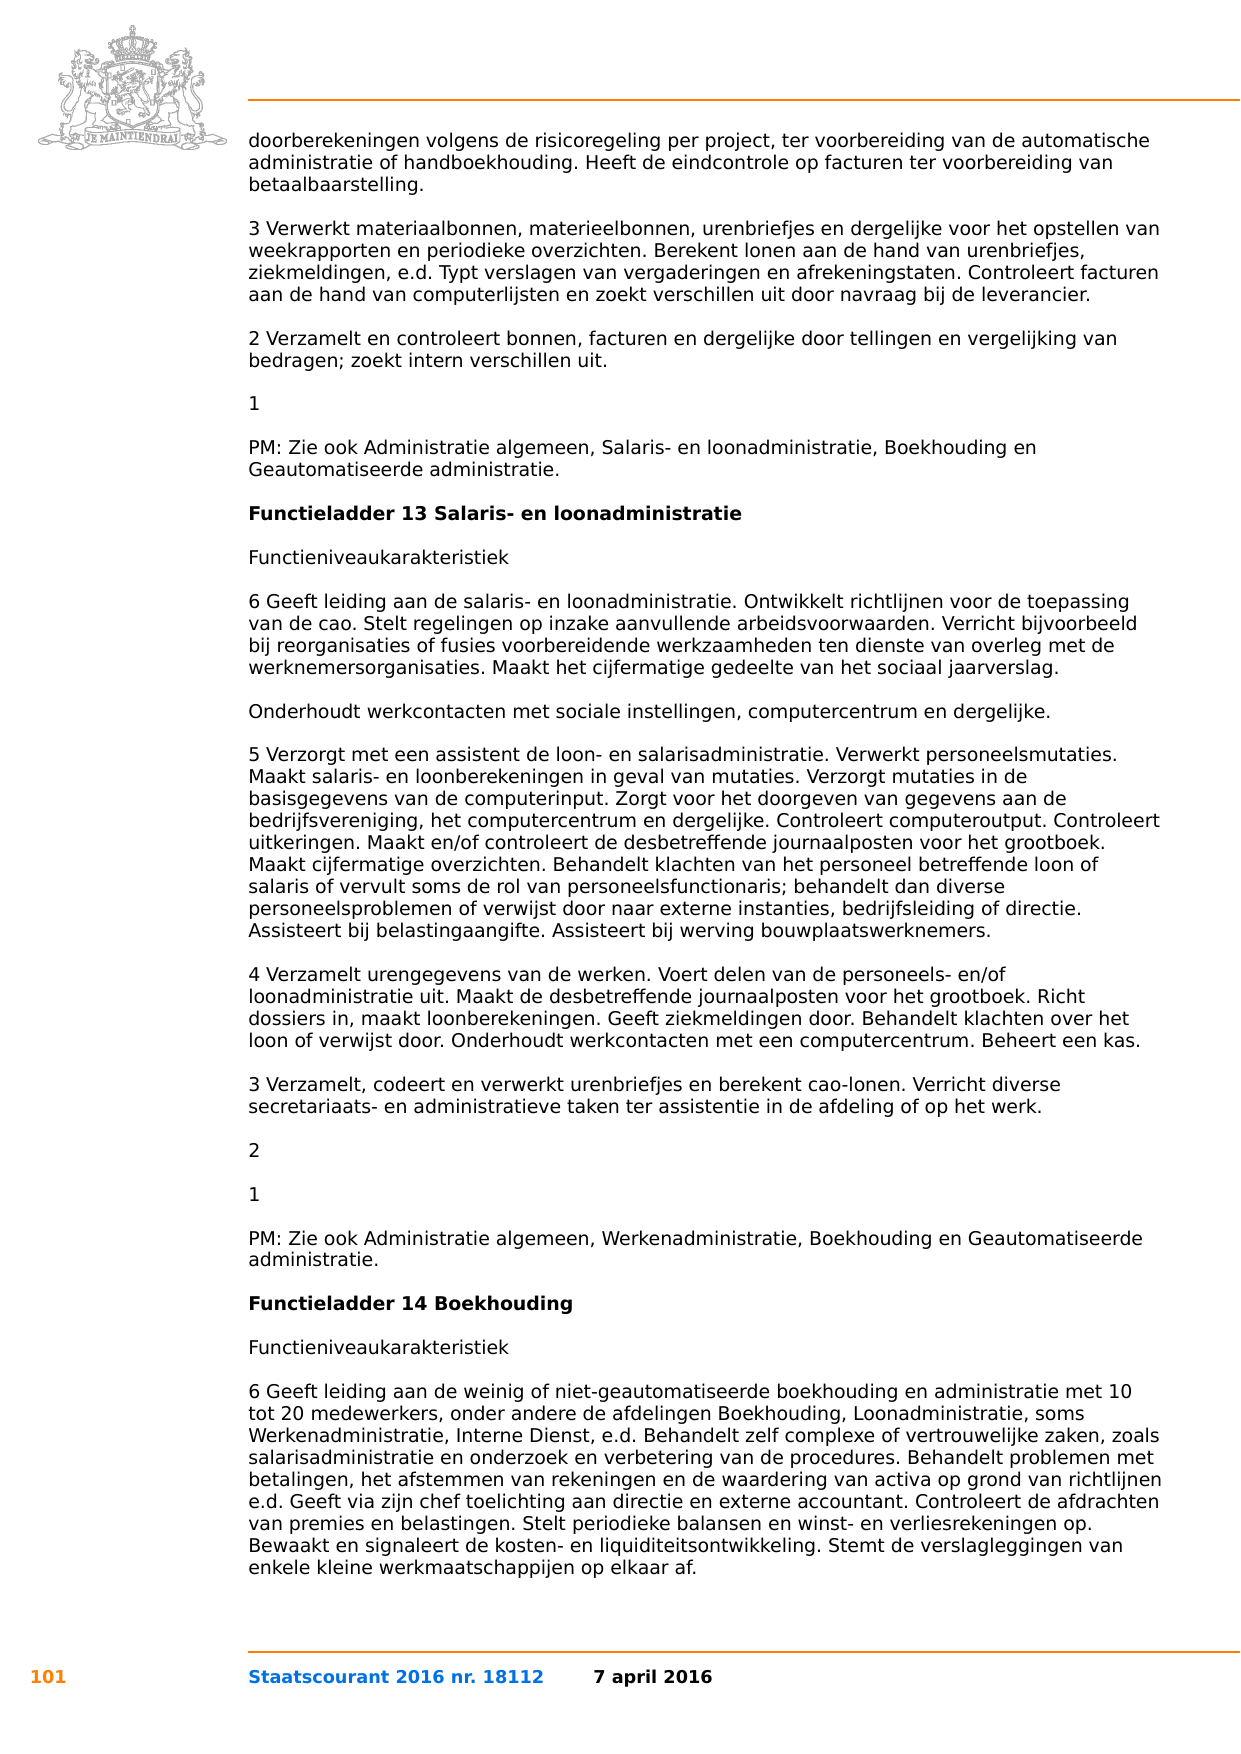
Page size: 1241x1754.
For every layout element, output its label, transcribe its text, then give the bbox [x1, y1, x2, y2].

text 4 Verzamelt urengegevens van de werken. Voert delen van de personeels- en/of loonadministratie uit. Maakt de desbetreffende journaalposten voor het grootboek. Richt dossiers in, maakt loonberekeningen. Geeft ziekmeldingen door. Behandelt klachten over het loon of verwijst door. Onderhoudt werkcontacten met een computercentrum. Beheert een kas. [248, 964, 1163, 1052]
text 3 Verwerkt materiaalbonnen, materieelbonnen, urenbriefjes en dergelijke voor het opstellen van weekrapporten en periodieke overzichten. Berekent lonen aan de hand van urenbriefjes, ziekmeldingen, e.d. Typt verslagen van vergaderingen en afrekeningstaten. Controleert facturen aan de hand van computerlijsten en zoekt verschillen uit door navraag bij de leverancier. [248, 218, 1163, 306]
text 6 Geeft leiding aan de salaris- en loonadministratie. Ontwikkelt richtlijnen voor de toepassing van de cao. Stelt regelingen op inzake aanvullende arbeidsvoorwaarden. Verricht bijvoorbeeld bij reorganisaties of fusies voorbereidende werkzaamheden ten dienste van overleg met de werknemersorganisaties. Maakt het cijfermatige gedeelte van het sociaal jaarverslag. [248, 591, 1163, 679]
text 5 Verzorgt met een assistent de loon- en salarisadministratie. Verwerkt personeelsmutaties. Maakt salaris- en loonberekeningen in geval van mutaties. Verzorgt mutaties in de basisgegevens van de computerinput. Zorgt voor het doorgeven van gegevens aan de bedrijfsvereniging, het computercentrum en dergelijke. Controleert computeroutput. Controleert uitkeringen. Maakt en/of controleert de desbetreffende journaalposten voor het grootboek. Maakt cijfermatige overzichten. Behandelt klachten van het personeel betreffende loon of salaris of vervult soms de rol van personeelsfunctionaris; behandelt dan diverse personeelsproblemen of verwijst door naar externe instanties, bedrijfsleiding of directie. Assisteert bij belastingaangifte. Assisteert bij werving bouwplaatswerknemers. [248, 744, 1163, 942]
text 1 [248, 393, 1163, 415]
text 3 Verzamelt, codeert en verwerkt urenbriefjes en berekent cao-lonen. Verricht diverse secretariaats- en administratieve taken ter assistentie in de afdeling of op het werk. [248, 1074, 1163, 1118]
text PM: Zie ook Administratie algemeen, Werkenadministratie, Boekhouding en Geautomatiseerde administratie. [248, 1227, 1163, 1271]
text 6 Geeft leiding aan de weinig of niet-geautomatiseerde boekhouding en administratie met 10 tot 20 medewerkers, onder andere de afdelingen Boekhouding, Loonadministratie, soms Werkenadministratie, Interne Dienst, e.d. Behandelt zelf complexe of vertrouwelijke zaken, zoals salarisadministratie en onderzoek en verbetering van de procedures. Behandelt problemen met betalingen, het afstemmen van rekeningen en de waardering van activa op grond van richtlijnen e.d. Geeft via zijn chef toelichting aan directie en externe accountant. Controleert de afdrachten van premies en belastingen. Stelt periodieke balansen en winst- en verliesrekeningen op. Bewaakt en signaleert de kosten- en liquiditeitsontwikkeling. Stemt de verslagleggingen van enkele kleine werkmaatschappijen op elkaar af. [248, 1381, 1163, 1579]
text Functieladder 13 Salaris- en loonadministratie [248, 503, 1163, 525]
text 2 Verzamelt en controleert bonnen, facturen en dergelijke door tellingen en vergelijking van bedragen; zoekt intern verschillen uit. [248, 327, 1163, 371]
text PM: Zie ook Administratie algemeen, Salaris- en loonadministratie, Boekhouding en Geautomatiseerde administratie. [248, 437, 1163, 481]
text Functieniveaukarakteristiek [248, 1337, 1163, 1359]
text 1 [248, 1183, 1163, 1206]
text Onderhoudt werkcontacten met sociale instellingen, computercentrum en dergelijke. [248, 701, 1163, 722]
picture [38, 25, 227, 150]
text 2 [248, 1140, 1163, 1162]
text Functieniveaukarakteristiek [248, 547, 1163, 569]
text Functieladder 14 Boekhouding [248, 1293, 1163, 1315]
text doorberekeningen volgens de risicoregeling per project, ter voorbereiding van de automatische administratie of handboekhouding. Heeft de eindcontrole op facturen ter voorbereiding van betaalbaarstelling. [248, 130, 1163, 196]
